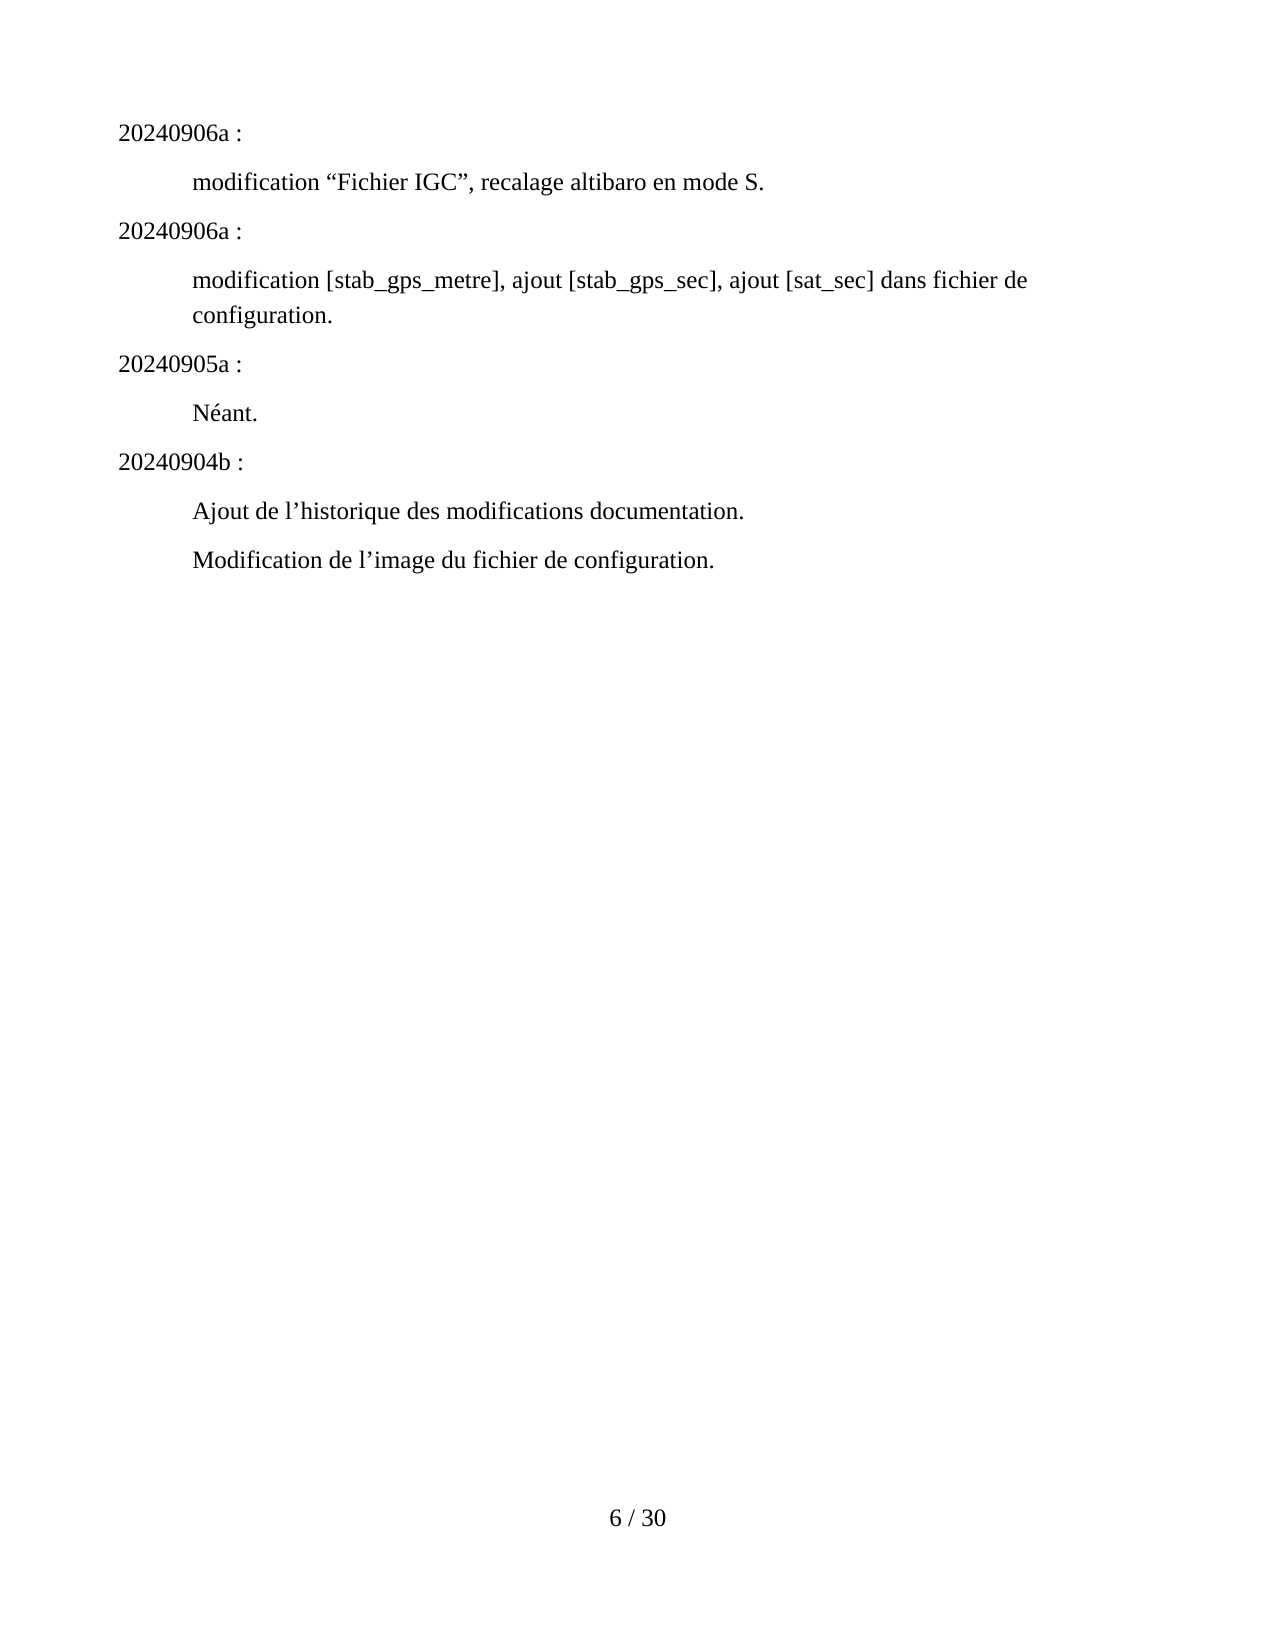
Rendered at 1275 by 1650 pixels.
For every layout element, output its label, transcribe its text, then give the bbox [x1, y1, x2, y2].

text Néant. [118, 398, 1157, 427]
text 20240906a : [118, 118, 1157, 147]
text modification “Fichier IGC”, recalage altibaro en mode S. [118, 167, 1157, 196]
text Modification de l’image du fichier de configuration. [118, 545, 1157, 574]
text 20240905a : [118, 349, 1157, 378]
text modification [stab_gps_metre], ajout [stab_gps_sec], ajout [sat_sec] dans fichier de configuration. [118, 265, 1157, 328]
text Ajout de l’historique des modifications documentation. [118, 496, 1157, 525]
text 20240904b : [118, 447, 1157, 476]
text 20240906a : [118, 216, 1157, 245]
